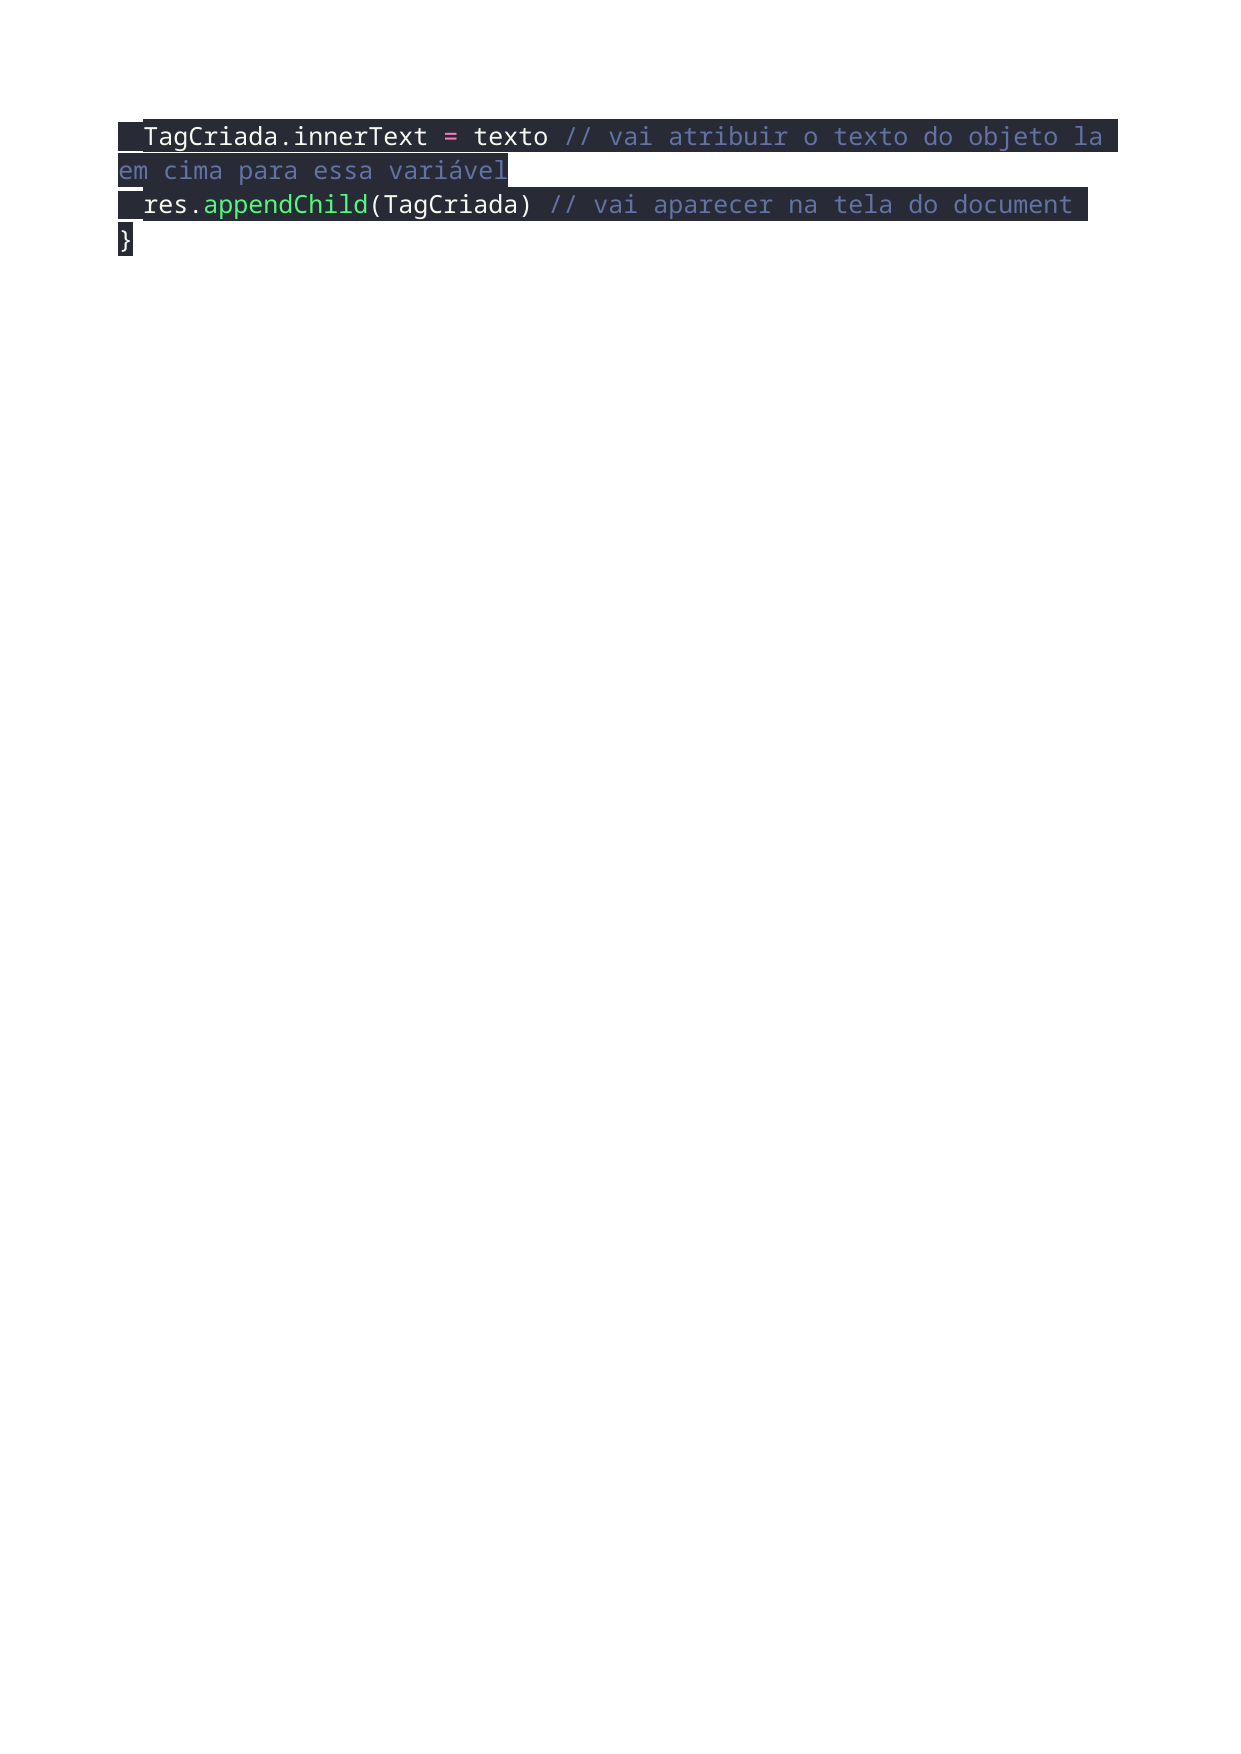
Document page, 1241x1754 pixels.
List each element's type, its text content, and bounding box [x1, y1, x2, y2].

text TagCriada.innerText = texto // vai atribuir o texto do objeto la em cima para essa variável [118, 118, 1122, 187]
text res.appendChild(TagCriada) // vai aparecer na tela do document [118, 187, 1122, 221]
text } [118, 221, 1122, 256]
